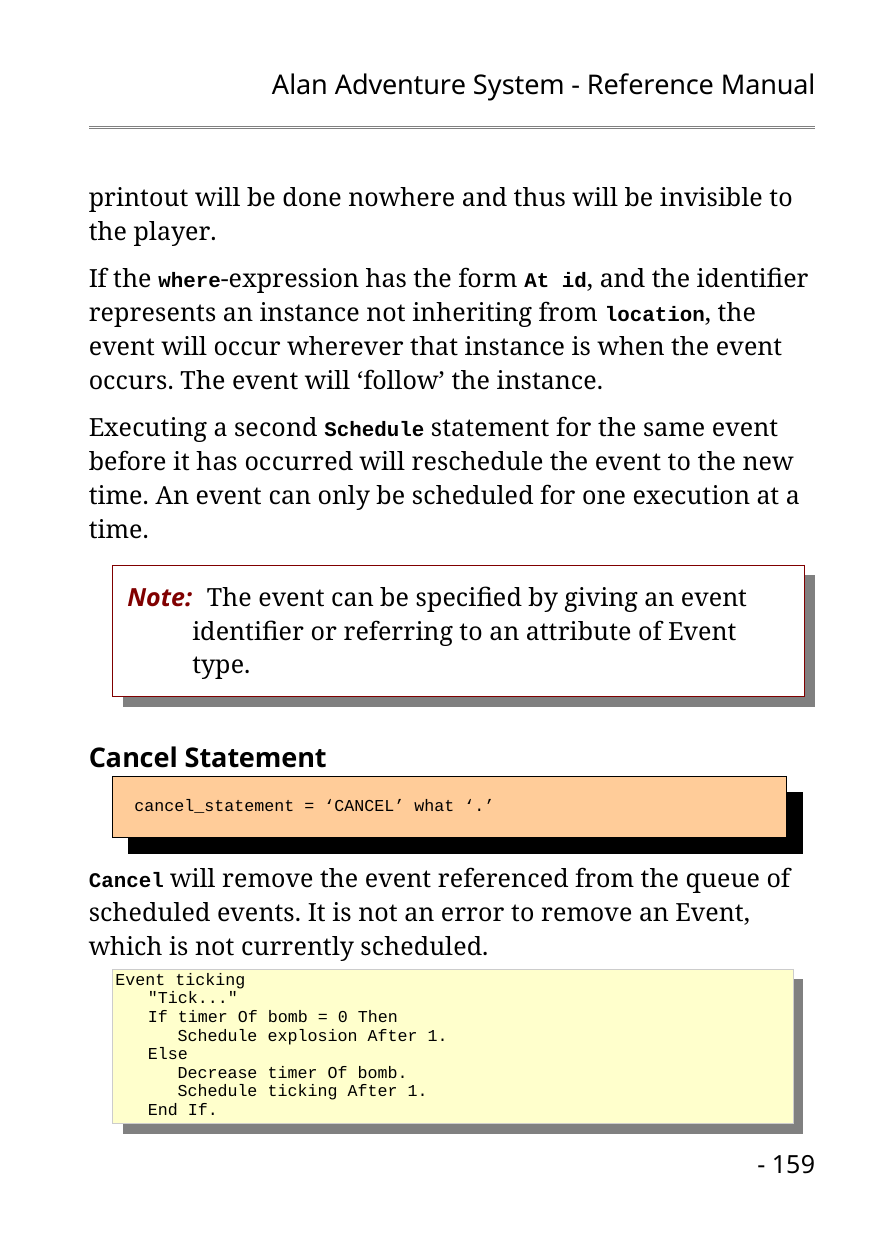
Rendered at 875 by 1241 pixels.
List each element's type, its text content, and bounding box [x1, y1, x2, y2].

list The event can be specified by giving an event identifier or referring to an attribute of Event type. [113, 566, 804, 696]
subtitle Cancel Statement [88, 738, 815, 775]
text printout will be done nowhere and thus will be invisible to the player. [88, 180, 815, 248]
text Executing a second Schedule statement for the same event before it has oc­curred will reschedule the event to the new time. An event can only be scheduled for one execution at a time. [88, 410, 815, 546]
text If the where-expression has the form At id, and the iden­tifier represents an instance not inheriting from location, the event will occur wherever that instance is when the event occurs. The event will ‘follow’ the instance. [88, 261, 815, 397]
text Cancel will remove the event referenced from the queue of scheduled events. It is not an error to remove an Event, which is not currently scheduled. [88, 861, 815, 962]
text cancel_statement = ‘CANCEL’ what ‘.’ [113, 777, 786, 837]
text Event ticking "Tick..." If timer Of bomb = 0 Then Schedule explosion After 1. Else Decrease timer Of bomb. Schedule ticking After 1. End If. [113, 970, 793, 1123]
